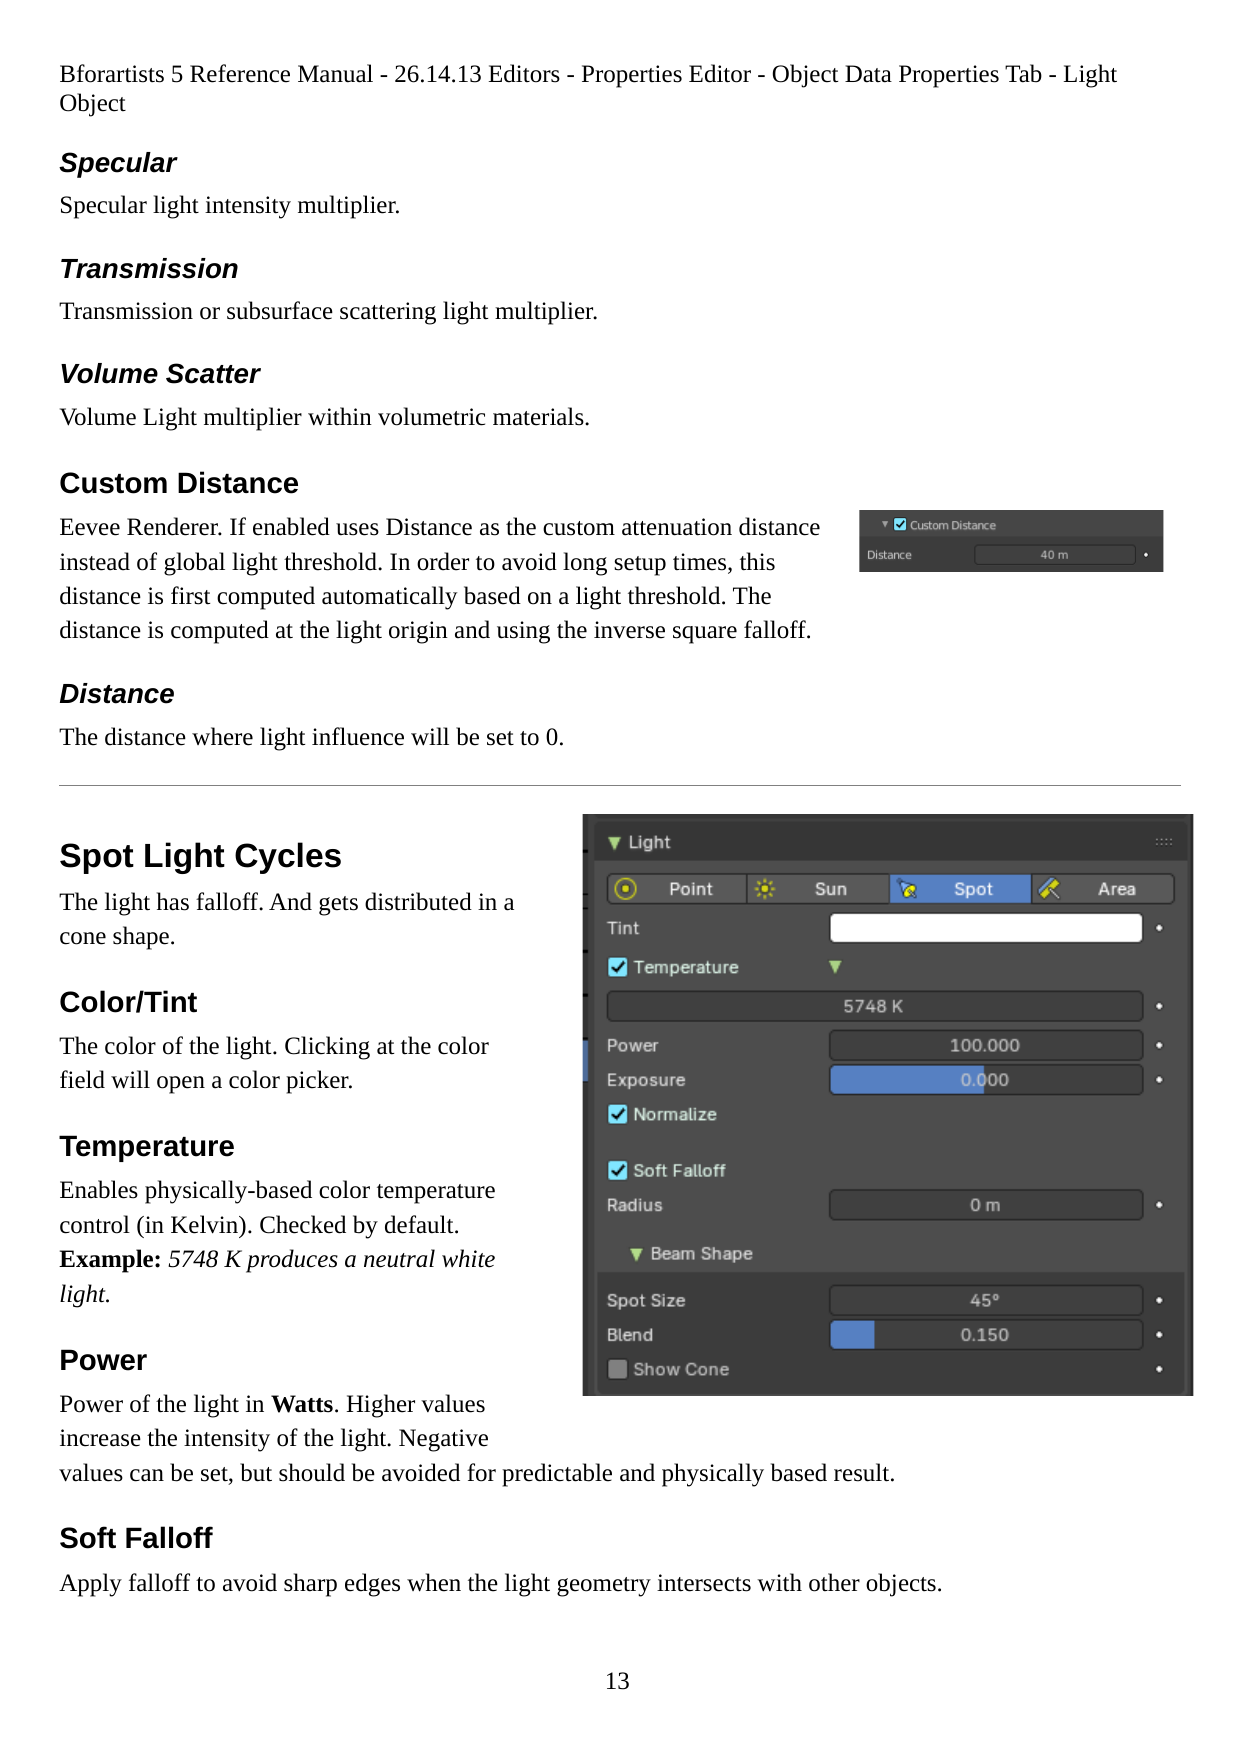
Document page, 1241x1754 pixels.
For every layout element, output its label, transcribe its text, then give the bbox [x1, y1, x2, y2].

text Eevee Renderer. If enabled uses Distance as the custom attenuation distance instead of global light threshold. In order to avoid long setup times, this distance is first computed automatically based on a light threshold. The distance is computed at the light origin and using the inverse square falloff. [59, 512, 1181, 644]
subtitle Distance [59, 677, 1181, 709]
subtitle Temperature [59, 1129, 582, 1163]
subtitle Spot Light Cycles [59, 836, 582, 874]
picture [582, 814, 1194, 1396]
subtitle Volume Scatter [59, 358, 1181, 390]
subtitle Custom Distance [59, 466, 1181, 500]
text The color of the light. Clicking at the color field will open a color picker. [59, 1031, 582, 1094]
subtitle Color/Tint [59, 985, 582, 1019]
text The distance where light influence will be set to 0. [59, 722, 1181, 750]
text The light has falloff. And gets distributed in a cone shape. [59, 887, 582, 950]
text Transmission or subsurface scattering light multiplier. [59, 296, 1181, 325]
subtitle Specular [59, 146, 1181, 178]
subtitle Soft Falloff [59, 1521, 1181, 1555]
picture [859, 510, 1164, 572]
text Power of the light in Watts. Higher values increase the intensity of the light. Negative values can be set, but should be avoided for predictable and physically based result. [59, 1389, 1181, 1487]
text Apply falloff to avoid sharp edges when the light geometry intersects with other objects. [59, 1568, 1181, 1596]
text Volume Light multiplier within volumetric materials. [59, 402, 1181, 431]
subtitle Power [59, 1343, 582, 1376]
text Enables physically-based color temperature control (in Kelvin). Checked by default. Example: 5748 K produces a neutral white light. [59, 1176, 582, 1308]
text Specular light intensity multiplier. [59, 190, 1181, 219]
subtitle Transmission [59, 252, 1181, 284]
